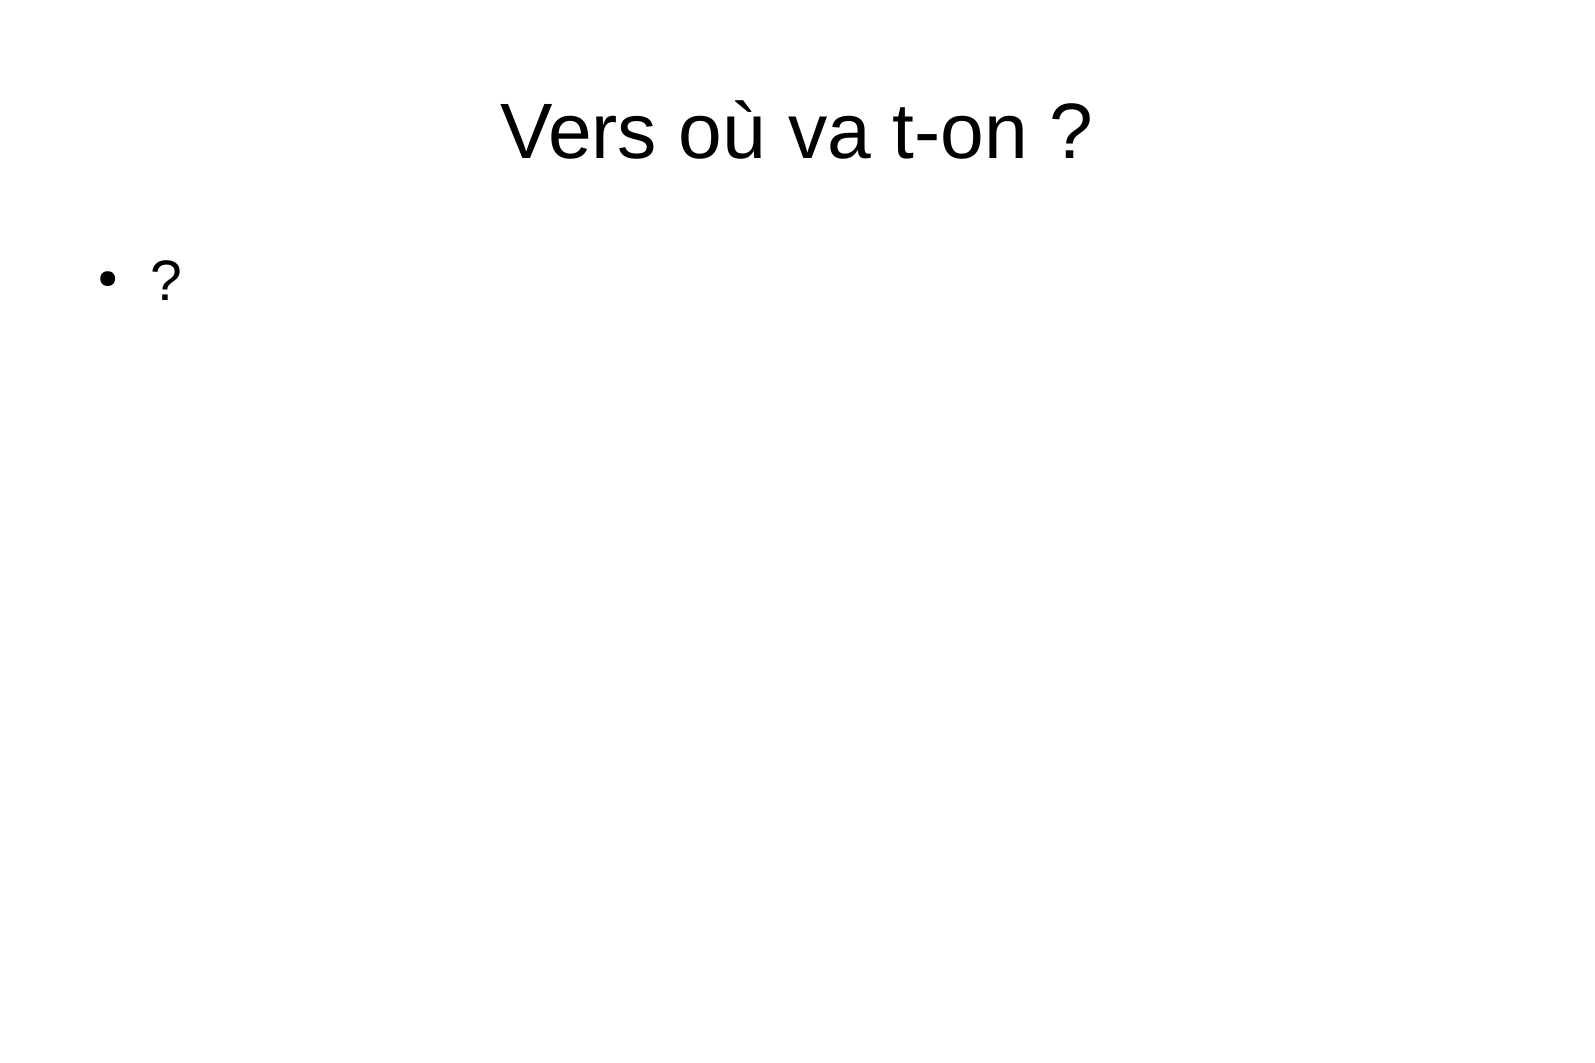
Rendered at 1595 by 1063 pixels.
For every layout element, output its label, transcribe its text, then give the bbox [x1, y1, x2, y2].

title Vers où va t-on ? [79, 42, 1515, 220]
list ? [79, 248, 1483, 951]
